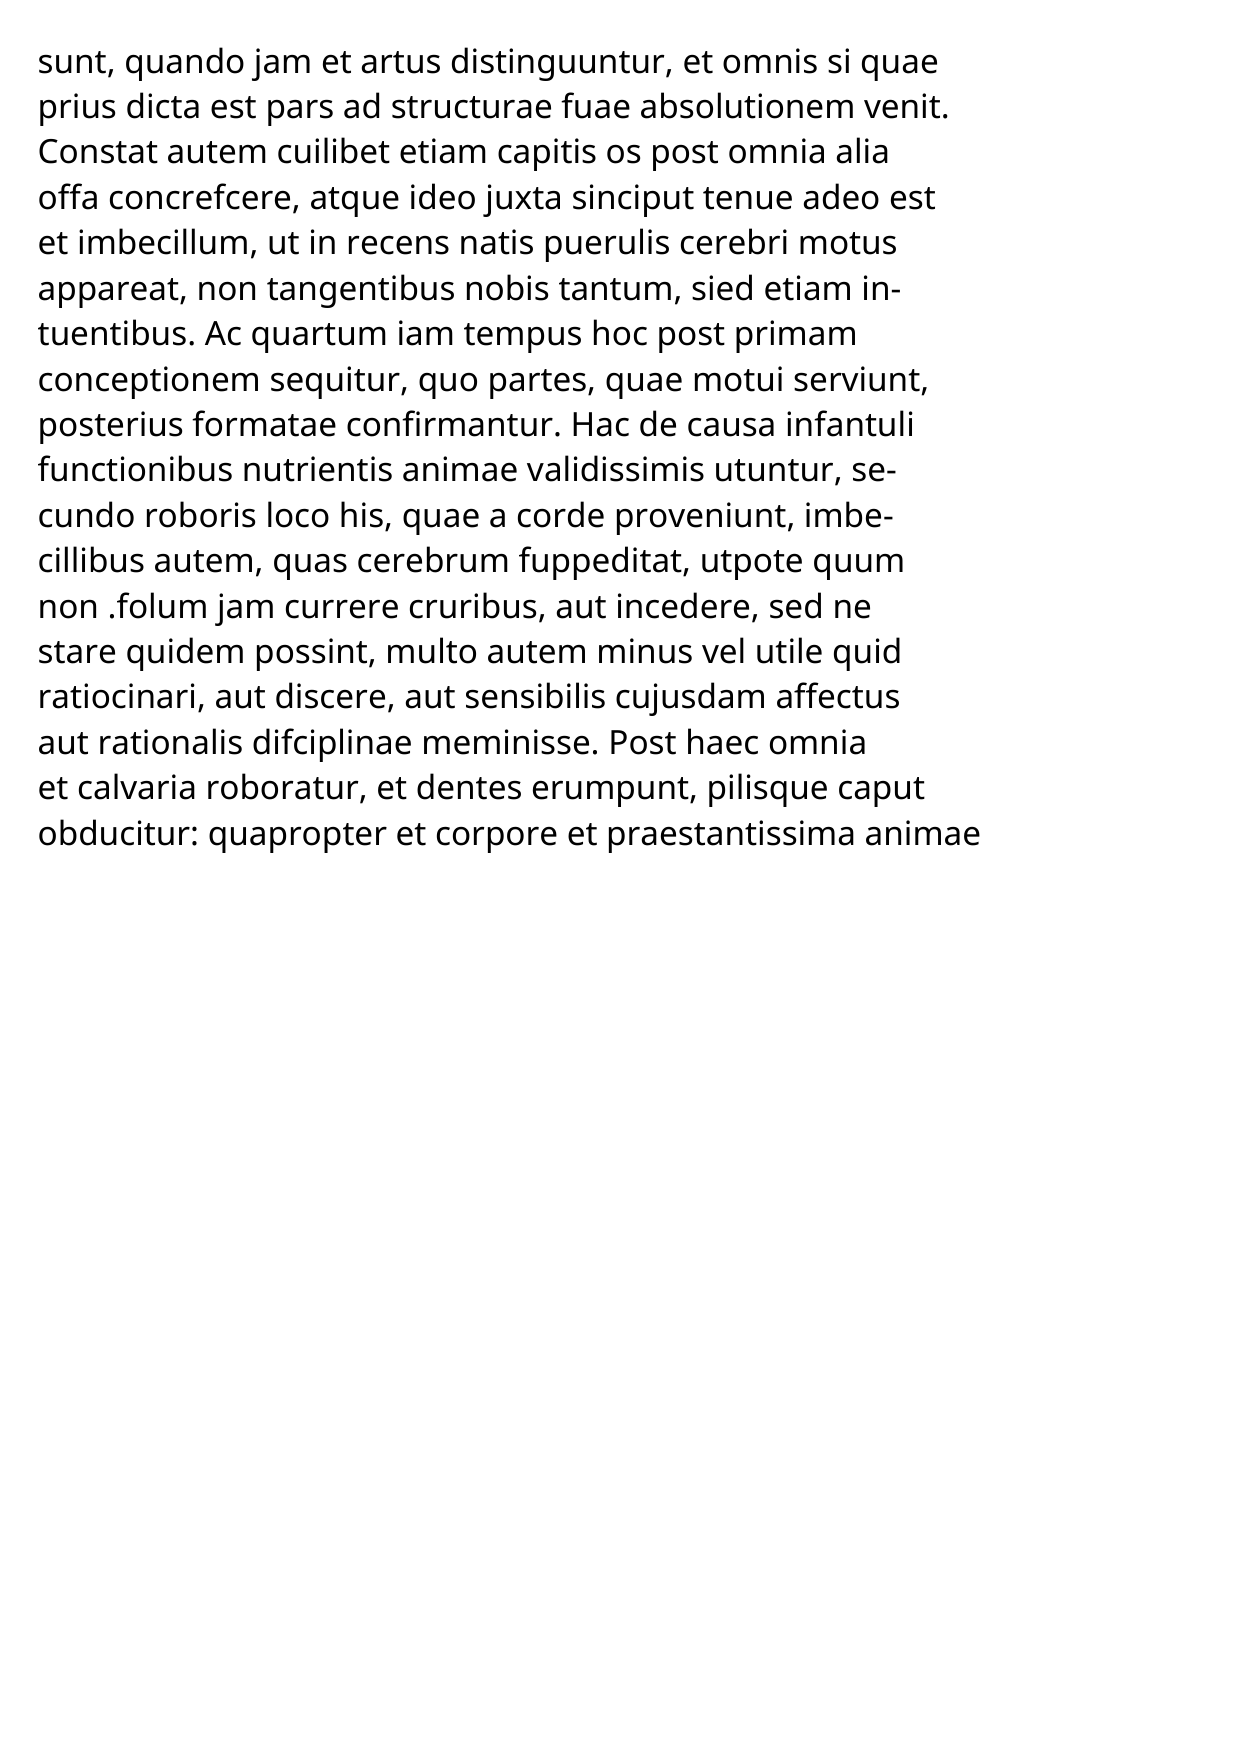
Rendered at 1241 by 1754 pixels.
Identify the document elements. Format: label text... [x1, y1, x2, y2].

text sunt, quando jam et artus distinguuntur, et omnis si quae prius dicta est pars ad structurae fuae absolutionem venit. Constat autem cuilibet etiam capitis os post omnia alia offa concrefcere, atque ideo juxta sinciput tenue adeo est et imbecillum, ut in recens natis puerulis cerebri motus appareat, non tangentibus nobis tantum, sied etiam in- tuentibus. Ac quartum iam tempus hoc post primam conceptionem sequitur, quo partes, quae motui serviunt, posterius formatae confirmantur. Hac de causa infantuli functionibus nutrientis animae validissimis utuntur, se- cundo roboris loco his, quae a corde proveniunt, imbe- cillibus autem, quas cerebrum fuppeditat, utpote quum non .folum jam currere cruribus, aut incedere, sed ne stare quidem possint, multo autem minus vel utile quid ratiocinari, aut discere, aut sensibilis cujusdam affectus aut rationalis difciplinae meminisse. Post haec omnia et calvaria roboratur, et dentes erumpunt, pilisque caput obducitur: quapropter et corpore et praestantissima animae [37, 37, 1203, 855]
